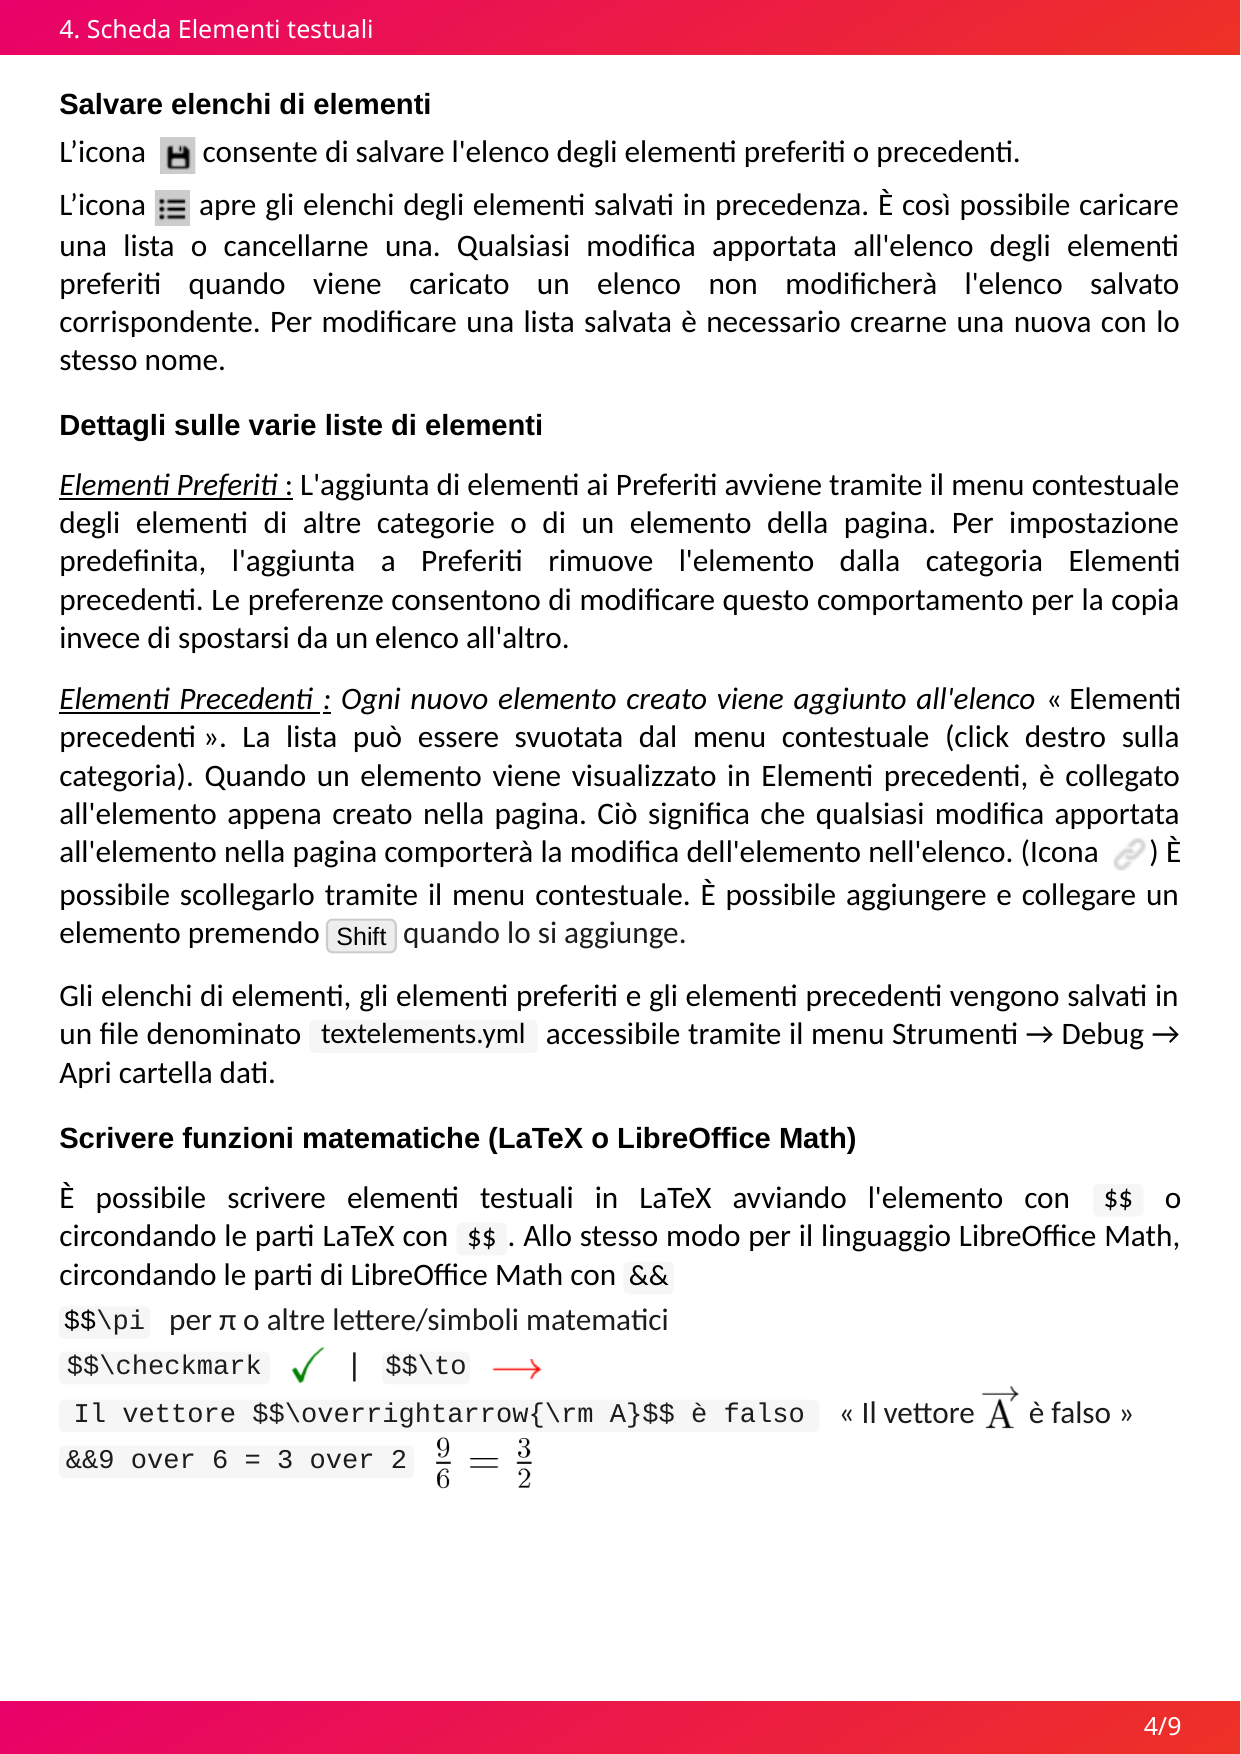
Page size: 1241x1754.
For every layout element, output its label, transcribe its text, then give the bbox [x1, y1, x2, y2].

picture [154, 190, 190, 226]
picture [288, 1345, 326, 1385]
text L’icona apre gli elenchi degli elementi salvati in precedenza. È così possibile caricare una lista o cancellarne una. Qualsiasi modifica apportata all'elenco degli elementi preferiti quando viene caricato un elenco non modificherà l'elenco salvato corrispondente. Per modificare una lista salvata è necessario crearne una nuova con lo stesso nome. [59, 185, 1181, 378]
picture [432, 1433, 536, 1491]
picture [160, 137, 196, 174]
text Elementi Preferiti : L'aggiunta di elementi ai Preferiti avviene tramite il menu contestuale degli elementi di altre categorie o di un elemento della pagina. Per impostazione predefinita, l'aggiunta a Preferiti rimuove l'elemento dalla categoria Elementi precedenti. Le preferenze consentono di modificare questo comportamento per la copia invece di spostarsi da un elenco all'altro. [59, 465, 1181, 656]
picture [981, 1385, 1022, 1429]
text | [59, 1346, 288, 1385]
text L’icona consente di salvare l'elenco degli elementi preferiti o precedenti. [59, 133, 1181, 173]
text Gli elenchi di elementi, gli elementi preferiti e gli elementi precedenti vengono salvati in un file denominato accessibile tramite il menu Strumenti → Debug → Apri cartella dati. [59, 976, 1181, 1091]
picture [1107, 834, 1150, 876]
text per π o altre lettere/simboli matematici [59, 1300, 1181, 1340]
text « Il vettore è falso » [59, 1385, 1181, 1433]
text È possibile scrivere elementi testuali in LaTeX avviando l'elemento con o circondando le parti LaTeX con . Allo stesso modo per il linguaggio LibreOffice Math, circondando le parti di LibreOffice Math con [59, 1178, 1181, 1294]
subtitle Dettagli sulle varie liste di elementi [59, 408, 1181, 442]
subtitle Scrivere funzioni matematiche (LaTeX o LibreOffice Math) [59, 1121, 1181, 1154]
text | [326, 1346, 1181, 1385]
picture [488, 1355, 545, 1382]
subtitle Salvare elenchi di elementi [59, 87, 1181, 121]
text Elementi Precedenti : Ogni nuovo elemento creato viene aggiunto all'elenco « Elementi precedenti ». La lista può essere svuotata dal menu contestuale (click destro sulla categoria). Quando un elemento viene visualizzato in Elementi precedenti, è collegato all'elemento appena creato nella pagina. Ciò significa che qualsiasi modifica apportata all'elemento nella pagina comporterà la modifica dell'elemento nell'elenco. (Icona ) È possibile scollegarlo tramite il menu contestuale. È possibile aggiungere e collegare un elemento premendo quando lo si aggiunge. [59, 679, 1181, 952]
